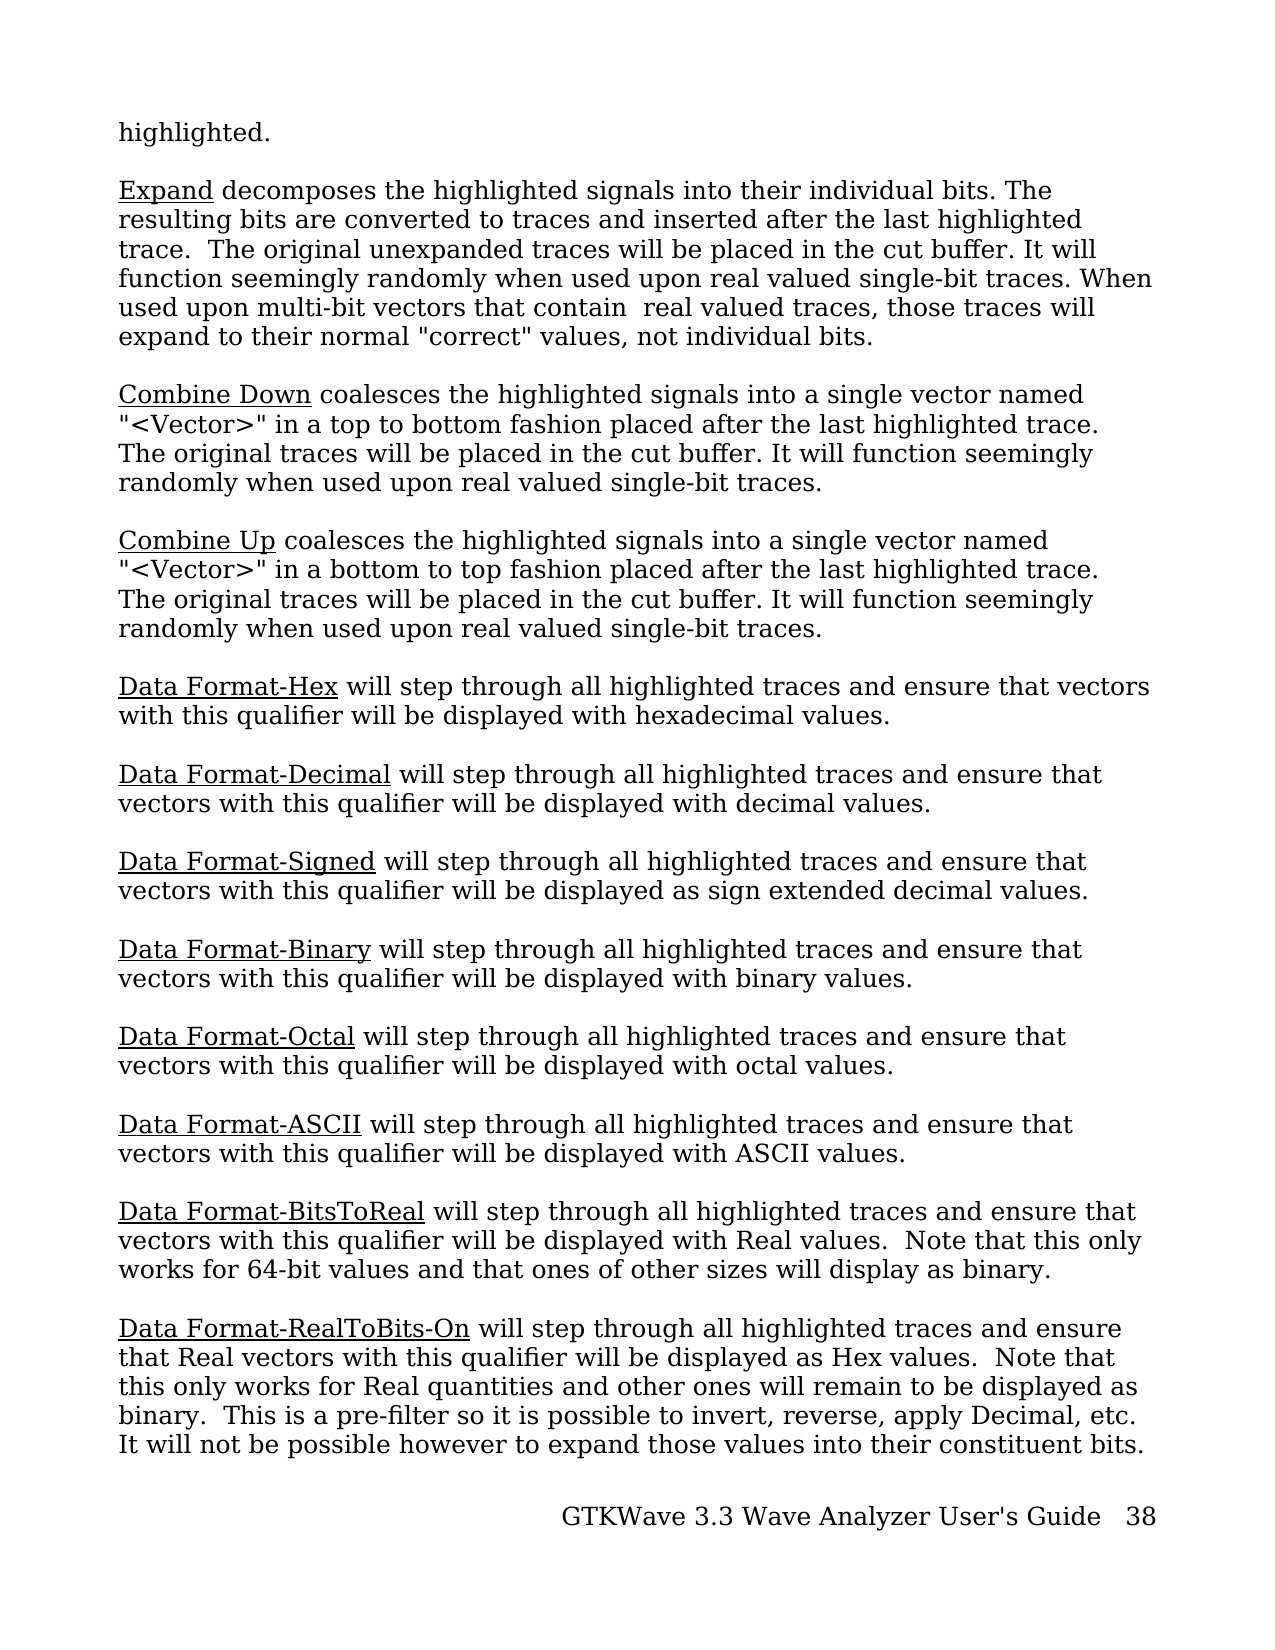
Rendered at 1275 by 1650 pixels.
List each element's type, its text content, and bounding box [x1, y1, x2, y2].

text Data Format-Signed will step through all highlighted traces and ensure that vectors with this qualifier will be displayed as sign extended decimal values. [118, 847, 1157, 906]
text Combine Up coalesces the highlighted signals into a single vector named "<Vector>" in a bottom to top fashion placed after the last highlighted trace. The original traces will be placed in the cut buffer. It will function seemingly randomly when used upon real valued single-bit traces. [118, 526, 1157, 643]
text Data Format-Binary will step through all highlighted traces and ensure that vectors with this qualifier will be displayed with binary values. [118, 935, 1157, 993]
text Data Format-BitsToReal will step through all highlighted traces and ensure that vectors with this qualifier will be displayed with Real values. Note that this only works for 64-bit values and that ones of other sizes will display as binary. [118, 1197, 1157, 1285]
text Data Format-Decimal will step through all highlighted traces and ensure that vectors with this qualifier will be displayed with decimal values. [118, 760, 1157, 818]
text Data Format-RealToBits-On will step through all highlighted traces and ensure that Real vectors with this qualifier will be displayed as Hex values. Note that this only works for Real quantities and other ones will remain to be displayed as binary. This is a pre-filter so it is possible to invert, reverse, apply Decimal, etc. It will not be possible however to expand those values into their constituent bits. [118, 1314, 1157, 1460]
text Data Format-Hex will step through all highlighted traces and ensure that vectors with this qualifier will be displayed with hexadecimal values. [118, 672, 1157, 731]
text Data Format-ASCII will step through all highlighted traces and ensure that vectors with this qualifier will be displayed with ASCII values. [118, 1110, 1157, 1168]
text highlighted. [118, 118, 1157, 147]
text Combine Down coalesces the highlighted signals into a single vector named "<Vector>" in a top to bottom fashion placed after the last highlighted trace. The original traces will be placed in the cut buffer. It will function seemingly randomly when used upon real valued single-bit traces. [118, 381, 1157, 497]
text Expand decomposes the highlighted signals into their individual bits. The resulting bits are converted to traces and inserted after the last highlighted trace. The original unexpanded traces will be placed in the cut buffer. It will function seemingly randomly when used upon real valued single-bit traces. When used upon multi-bit vectors that contain real valued traces, those traces will expand to their normal "correct" values, not individual bits. [118, 176, 1157, 351]
text Data Format-Octal will step through all highlighted traces and ensure that vectors with this qualifier will be displayed with octal values. [118, 1022, 1157, 1081]
